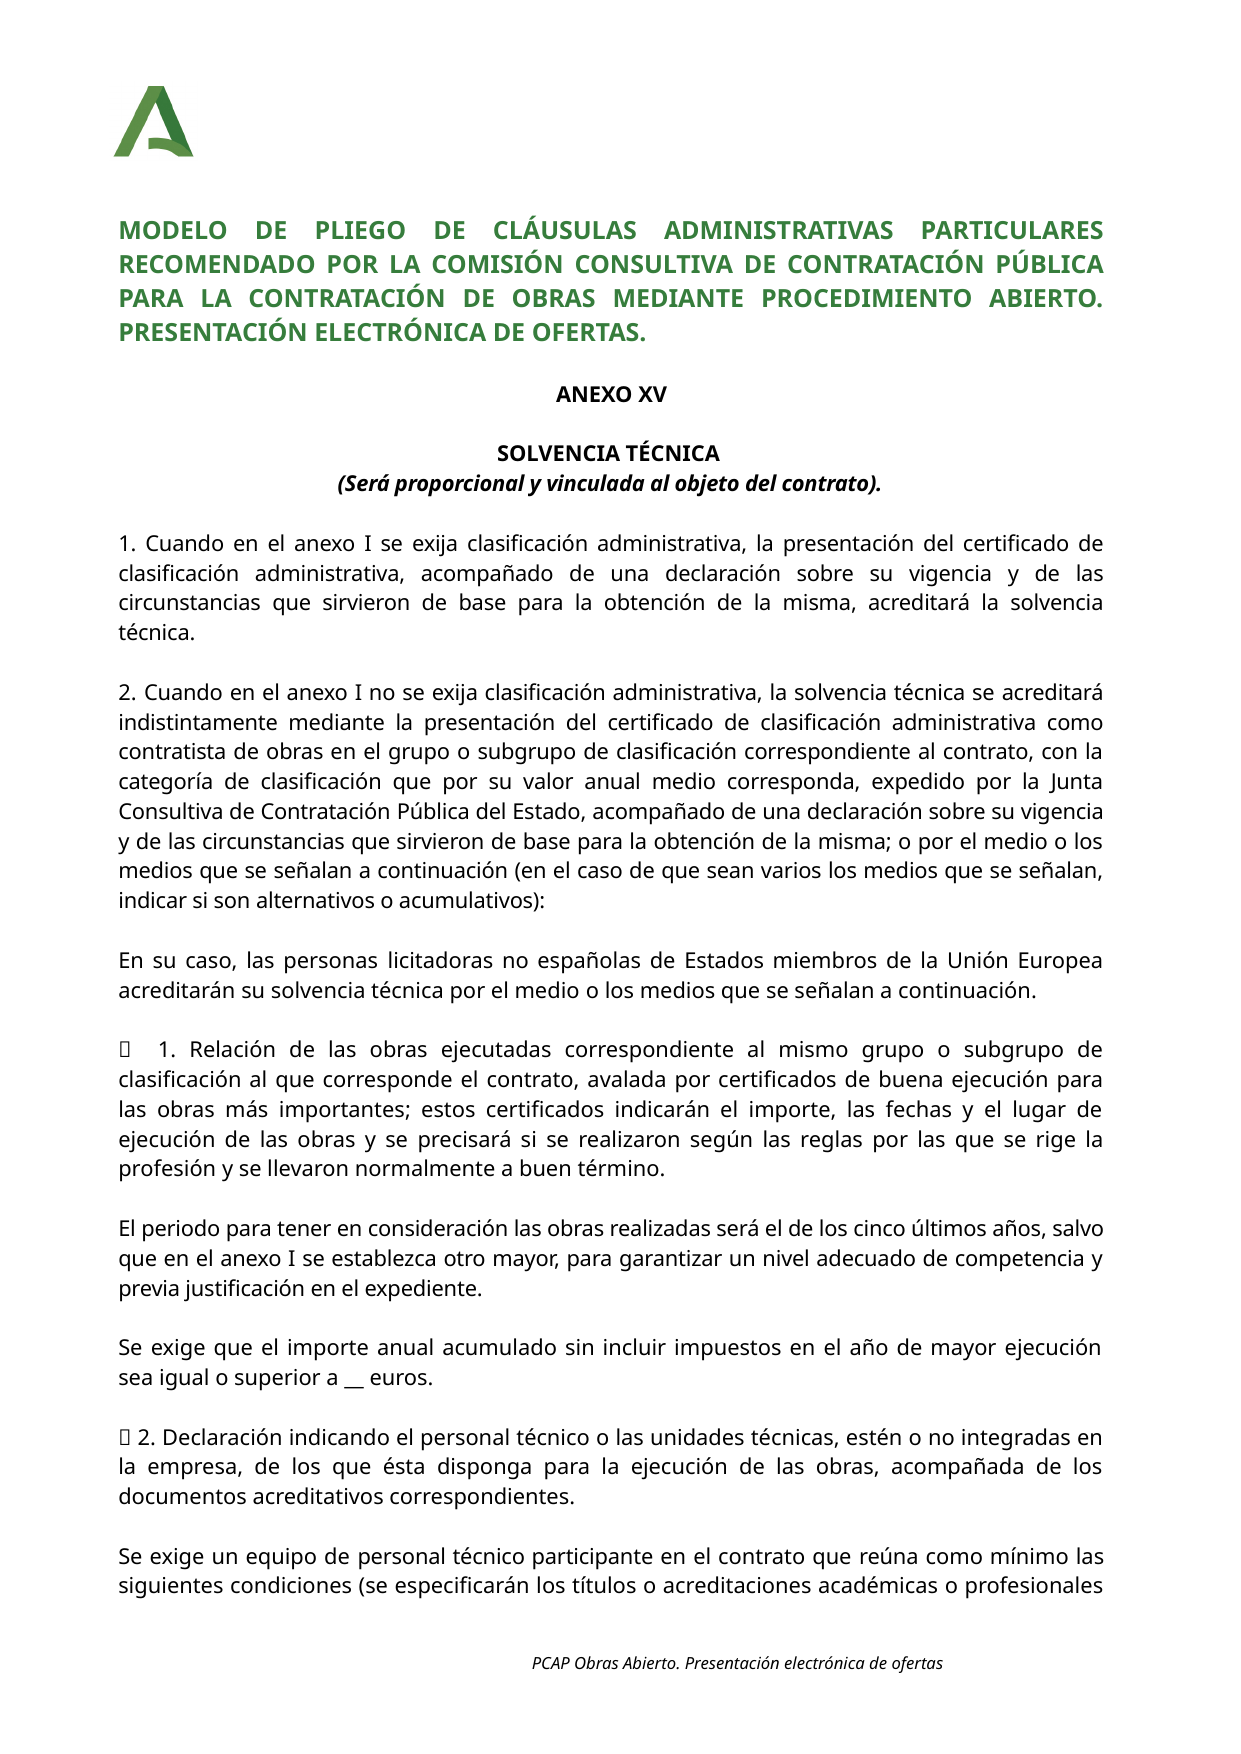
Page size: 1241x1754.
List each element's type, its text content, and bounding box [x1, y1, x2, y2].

text El periodo para tener en consideración las obras realizadas será el de los cinco últimos años, salvo que en el anexo I se establezca otro mayor, para garantizar un nivel adecuado de competencia y previa justificación en el expediente. [118, 1213, 1104, 1302]
text En su caso, las personas licitadoras no españolas de Estados miembros de la Unión Europea acreditarán su solvencia técnica por el medio o los medios que se señalan a continuación. [118, 945, 1104, 1004]
text Se exige que el importe anual acumulado sin incluir impuestos en el año de mayor ejecución sea igual o superior a __ euros. [118, 1332, 1104, 1392]
text Se exige un equipo de personal técnico participante en el contrato que reúna como mínimo las siguientes condiciones (se especificarán los títulos o acreditaciones académicas o profesionales [118, 1541, 1104, 1600]
text  1. Relación de las obras ejecutadas correspondiente al mismo grupo o subgrupo de clasificación al que corresponde el contrato, avalada por certificados de buena ejecución para las obras más importantes; estos certificados indicarán el importe, las fechas y el lugar de ejecución de las obras y se precisará si se realizaron según las reglas por las que se rige la profesión y se llevaron normalmente a buen término. [118, 1034, 1104, 1183]
text 2. Cuando en el anexo I no se exija clasificación administrativa, la solvencia técnica se acreditará indistintamente mediante la presentación del certificado de clasificación administrativa como contratista de obras en el grupo o subgrupo de clasificación correspondiente al contrato, con la categoría de clasificación que por su valor anual medio corresponda, expedido por la Junta Consultiva de Contratación Pública del Estado, acompañado de una declaración sobre su vigencia y de las circunstancias que sirvieron de base para la obtención de la misma; o por el medio o los medios que se señalan a continuación (en el caso de que sean varios los medios que se señalan, indicar si son alternativos o acumulativos): [118, 677, 1104, 915]
picture [109, 81, 198, 161]
text ANEXO XV [118, 379, 1104, 408]
text (Será proporcional y vinculada al objeto del contrato). [118, 468, 1104, 498]
text 1. Cuando en el anexo I se exija clasificación administrativa, la presentación del certificado de clasificación administrativa, acompañado de una declaración sobre su vigencia y de las circunstancias que sirvieron de base para la obtención de la misma, acreditará la solvencia técnica. [118, 528, 1104, 647]
text SOLVENCIA TÉCNICA [118, 438, 1104, 468]
text MODELO DE PLIEGO DE CLÁUSULAS ADMINISTRATIVAS PARTICULARES RECOMENDADO POR LA COMISIÓN CONSULTIVA DE CONTRATACIÓN PÚBLICA PARA LA CONTRATACIÓN DE OBRAS MEDIANTE PROCEDIMIENTO ABIERTO. PRESENTACIÓN ELECTRÓNICA DE OFERTAS. [118, 213, 1104, 349]
text  2. Declaración indicando el personal técnico o las unidades técnicas, estén o no integradas en la empresa, de los que ésta disponga para la ejecución de las obras, acompañada de los documentos acreditativos correspondientes. [118, 1421, 1104, 1511]
